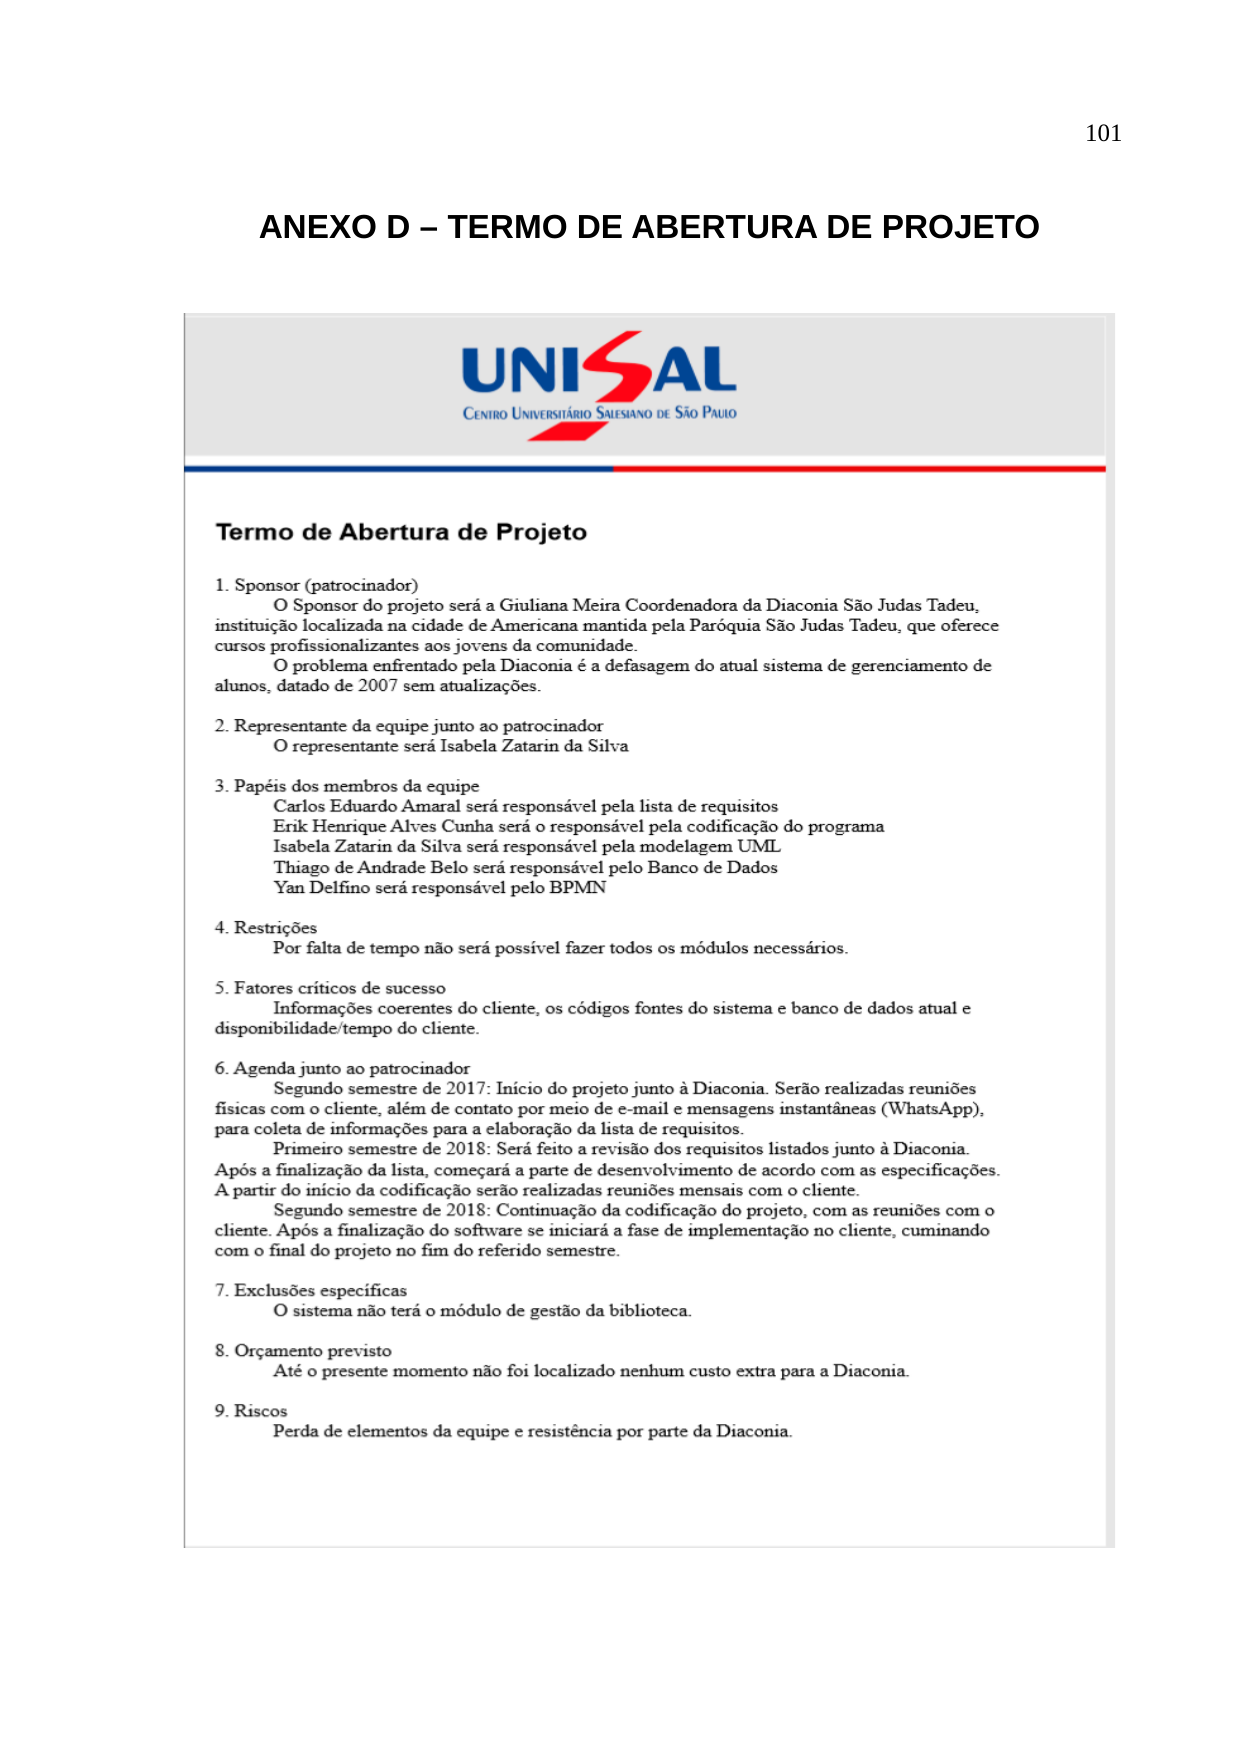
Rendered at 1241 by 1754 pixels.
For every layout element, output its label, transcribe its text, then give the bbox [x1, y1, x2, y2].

subtitle ANEXO D – TERMO DE ABERTURA DE PROJETO [177, 207, 1122, 245]
picture [183, 313, 1116, 1548]
